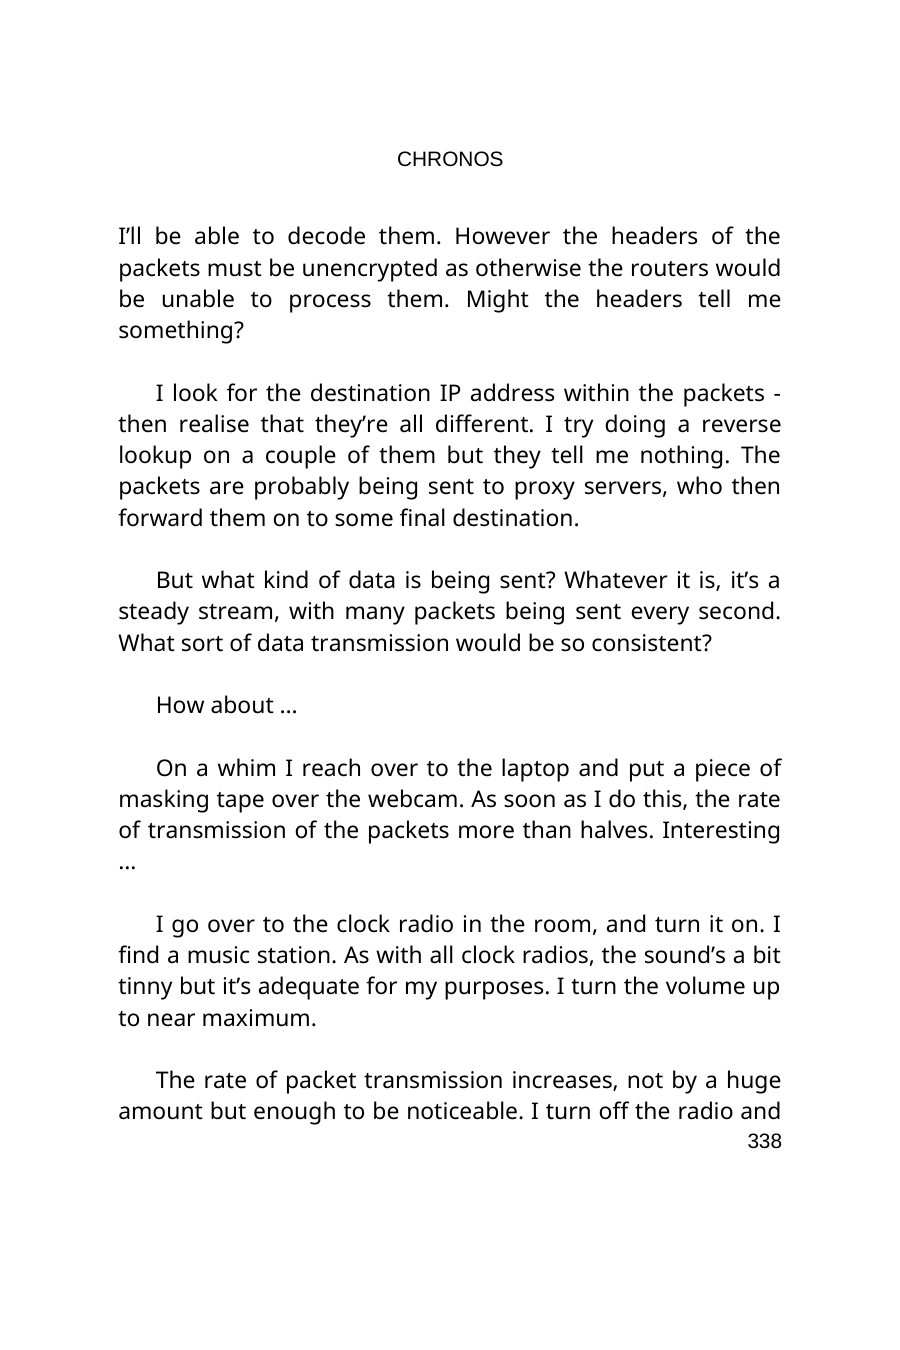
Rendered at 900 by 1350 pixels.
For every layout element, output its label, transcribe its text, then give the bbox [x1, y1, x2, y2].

text I go over to the clock radio in the room, and turn it on. I find a music station. As with all clock radios, the sound’s a bit tinny but it’s adequate for my purposes. I turn the volume up to near maximum. [118, 908, 782, 1033]
text I look for the destination IP address within the packets - then realise that they’re all different. I try doing a reverse lookup on a couple of them but they tell me nothing. The packets are probably being sent to proxy servers, who then forward them on to some final destination. [118, 376, 782, 533]
text On a whim I reach over to the laptop and put a piece of masking tape over the webcam. As soon as I do this, the rate of transmission of the packets more than halves. Interesting … [118, 751, 782, 876]
text The rate of packet transmission increases, not by a huge amount but enough to be noticeable. I turn off the radio and [118, 1064, 782, 1126]
text I’ll be able to decode them. However the headers of the packets must be unencrypted as otherwise the routers would be unable to process them. Might the headers tell me something? [118, 220, 782, 345]
text How about … [118, 689, 782, 720]
text But what kind of data is being sent? Whatever it is, it’s a steady stream, with many packets being sent every second. What sort of data transmission would be so consistent? [118, 564, 782, 658]
